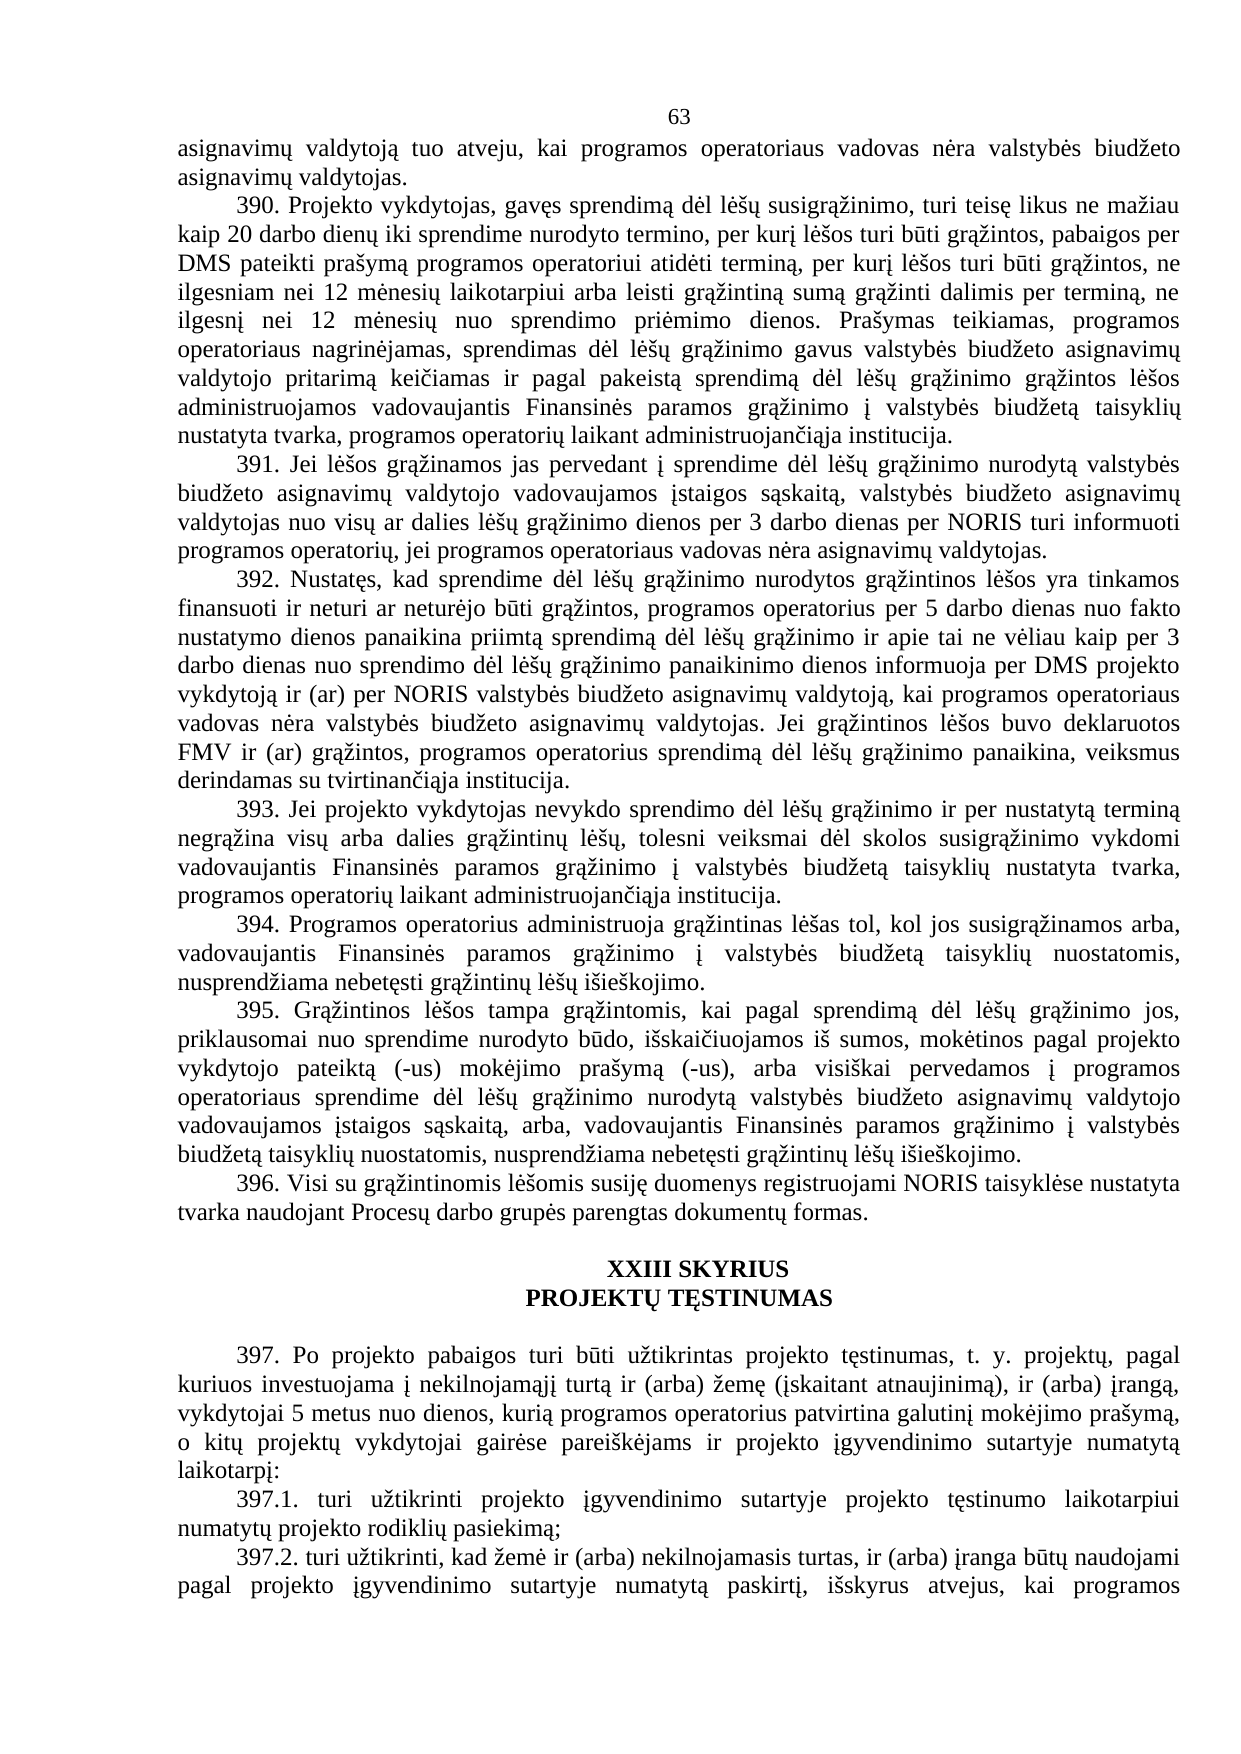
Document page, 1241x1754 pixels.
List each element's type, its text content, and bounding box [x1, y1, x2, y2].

text asignavimų valdytoją tuo atveju, kai programos operatoriaus vadovas nėra valstybės biudžeto asignavimų valdytojas. [177, 133, 1181, 190]
text 394. Programos operatorius administruoja grąžintinas lėšas tol, kol jos susigrąžinamos arba, vadovaujantis Finansinės paramos grąžinimo į valstybės biudžetą taisyklių nuostatomis, nusprendžiama nebetęsti grąžintinų lėšų išieškojimo. [177, 909, 1181, 995]
text 397. Po projekto pabaigos turi būti užtikrintas projekto tęstinumas, t. y. projektų, pagal kuriuos investuojama į nekilnojamąjį turtą ir (arba) žemę (įskaitant atnaujinimą), ir (arba) įrangą, vykdytojai 5 metus nuo dienos, kurią programos operatorius patvirtina galutinį mokėjimo prašymą, o kitų projektų vykdytojai gairėse pareiškėjams ir projekto įgyvendinimo sutartyje numatytą laikotarpį: [177, 1340, 1181, 1484]
text 393. Jei projekto vykdytojas nevykdo sprendimo dėl lėšų grąžinimo ir per nustatytą terminą negrąžina visų arba dalies grąžintinų lėšų, tolesni veiksmai dėl skolos susigrąžinimo vykdomi vadovaujantis Finansinės paramos grąžinimo į valstybės biudžetą taisyklių nustatyta tvarka, programos operatorių laikant administruojančiąja institucija. [177, 794, 1181, 909]
text 395. Grąžintinos lėšos tampa grąžintomis, kai pagal sprendimą dėl lėšų grąžinimo jos, priklausomai nuo sprendime nurodyto būdo, išskaičiuojamos iš sumos, mokėtinos pagal projekto vykdytojo pateiktą (-us) mokėjimo prašymą (-us), arba visiškai pervedamos į programos operatoriaus sprendime dėl lėšų grąžinimo nurodytą valstybės biudžeto asignavimų valdytojo vadovaujamos įstaigos sąskaitą, arba, vadovaujantis Finansinės paramos grąžinimo į valstybės biudžetą taisyklių nuostatomis, nusprendžiama nebetęsti grąžintinų lėšų išieškojimo. [177, 995, 1181, 1168]
text XXIII SKYRIUS [215, 1254, 1181, 1283]
text Projektų tęstinumas [177, 1283, 1181, 1312]
text 391. Jei lėšos grąžinamos jas pervedant į sprendime dėl lėšų grąžinimo nurodytą valstybės biudžeto asignavimų valdytojo vadovaujamos įstaigos sąskaitą, valstybės biudžeto asignavimų valdytojas nuo visų ar dalies lėšų grąžinimo dienos per 3 darbo dienas per NORIS turi informuoti programos operatorių, jei programos operatoriaus vadovas nėra asignavimų valdytojas. [177, 449, 1181, 564]
text 390. Projekto vykdytojas, gavęs sprendimą dėl lėšų susigrąžinimo, turi teisę likus ne mažiau kaip 20 darbo dienų iki sprendime nurodyto termino, per kurį lėšos turi būti grąžintos, pabaigos per DMS pateikti prašymą programos operatoriui atidėti terminą, per kurį lėšos turi būti grąžintos, ne ilgesniam nei 12 mėnesių laikotarpiui arba leisti grąžintiną sumą grąžinti dalimis per terminą, ne ilgesnį nei 12 mėnesių nuo sprendimo priėmimo dienos. Prašymas teikiamas, programos operatoriaus nagrinėjamas, sprendimas dėl lėšų grąžinimo gavus valstybės biudžeto asignavimų valdytojo pritarimą keičiamas ir pagal pakeistą sprendimą dėl lėšų grąžinimo grąžintos lėšos administruojamos vadovaujantis Finansinės paramos grąžinimo į valstybės biudžetą taisyklių nustatyta tvarka, programos operatorių laikant administruojančiąja institucija. [177, 190, 1181, 449]
text 397.1. turi užtikrinti projekto įgyvendinimo sutartyje projekto tęstinumo laikotarpiui numatytų projekto rodiklių pasiekimą; [177, 1484, 1181, 1542]
text 396. Visi su grąžintinomis lėšomis susiję duomenys registruojami NORIS taisyklėse nustatyta tvarka naudojant Procesų darbo grupės parengtas dokumentų formas. [177, 1168, 1181, 1225]
text 392. Nustatęs, kad sprendime dėl lėšų grąžinimo nurodytos grąžintinos lėšos yra tinkamos finansuoti ir neturi ar neturėjo būti grąžintos, programos operatorius per 5 darbo dienas nuo fakto nustatymo dienos panaikina priimtą sprendimą dėl lėšų grąžinimo ir apie tai ne vėliau kaip per 3 darbo dienas nuo sprendimo dėl lėšų grąžinimo panaikinimo dienos informuoja per DMS projekto vykdytoją ir (ar) per NORIS valstybės biudžeto asignavimų valdytoją, kai programos operatoriaus vadovas nėra valstybės biudžeto asignavimų valdytojas. Jei grąžintinos lėšos buvo deklaruotos FMV ir (ar) grąžintos, programos operatorius sprendimą dėl lėšų grąžinimo panaikina, veiksmus derindamas su tvirtinančiąja institucija. [177, 564, 1181, 794]
text 397.2. turi užtikrinti, kad žemė ir (arba) nekilnojamasis turtas, ir (arba) įranga būtų naudojami pagal projekto įgyvendinimo sutartyje numatytą paskirtį, išskyrus atvejus, kai programos [177, 1542, 1181, 1599]
